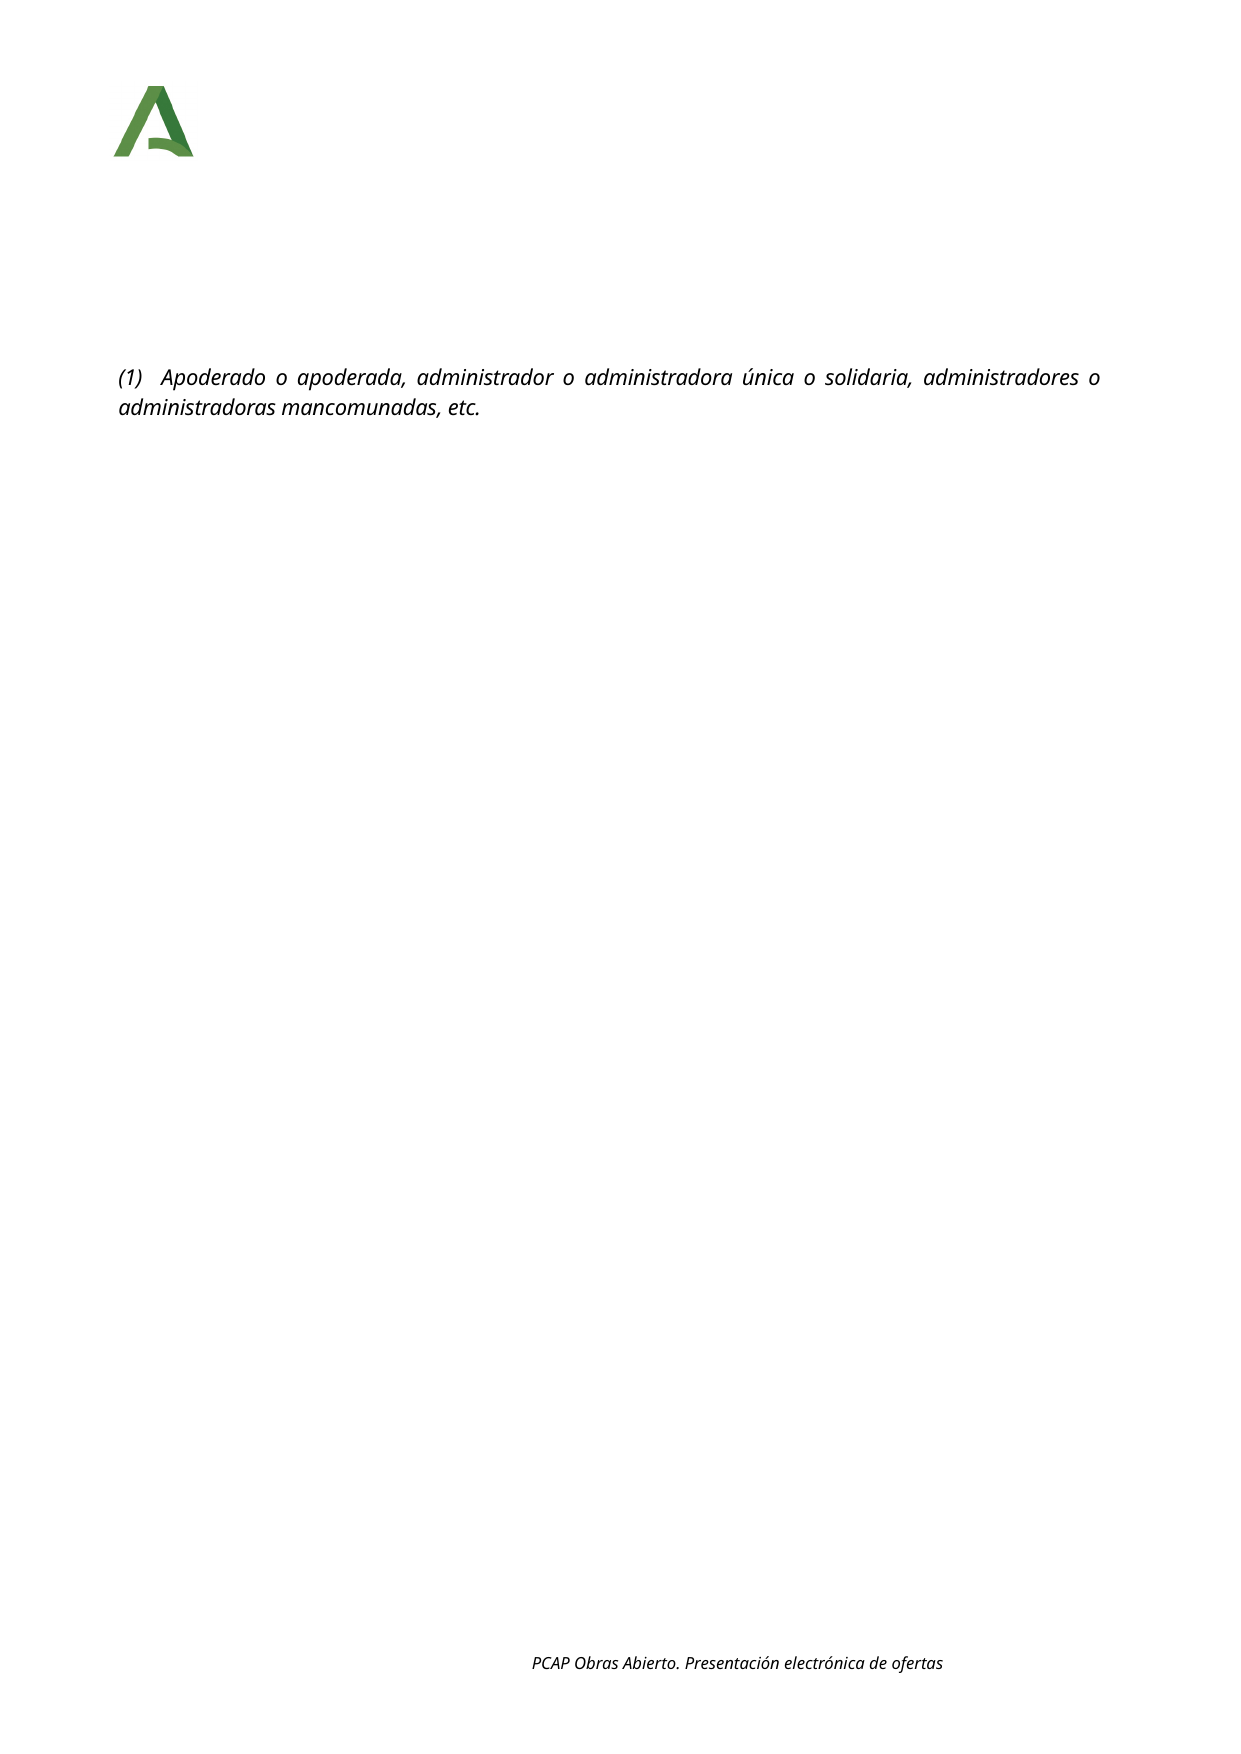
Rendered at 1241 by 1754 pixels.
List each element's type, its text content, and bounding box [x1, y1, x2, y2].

picture [109, 81, 198, 161]
text (1) Apoderado o apoderada, administrador o administradora única o solidaria, administradores o administradoras mancomunadas, etc. [118, 362, 1104, 421]
